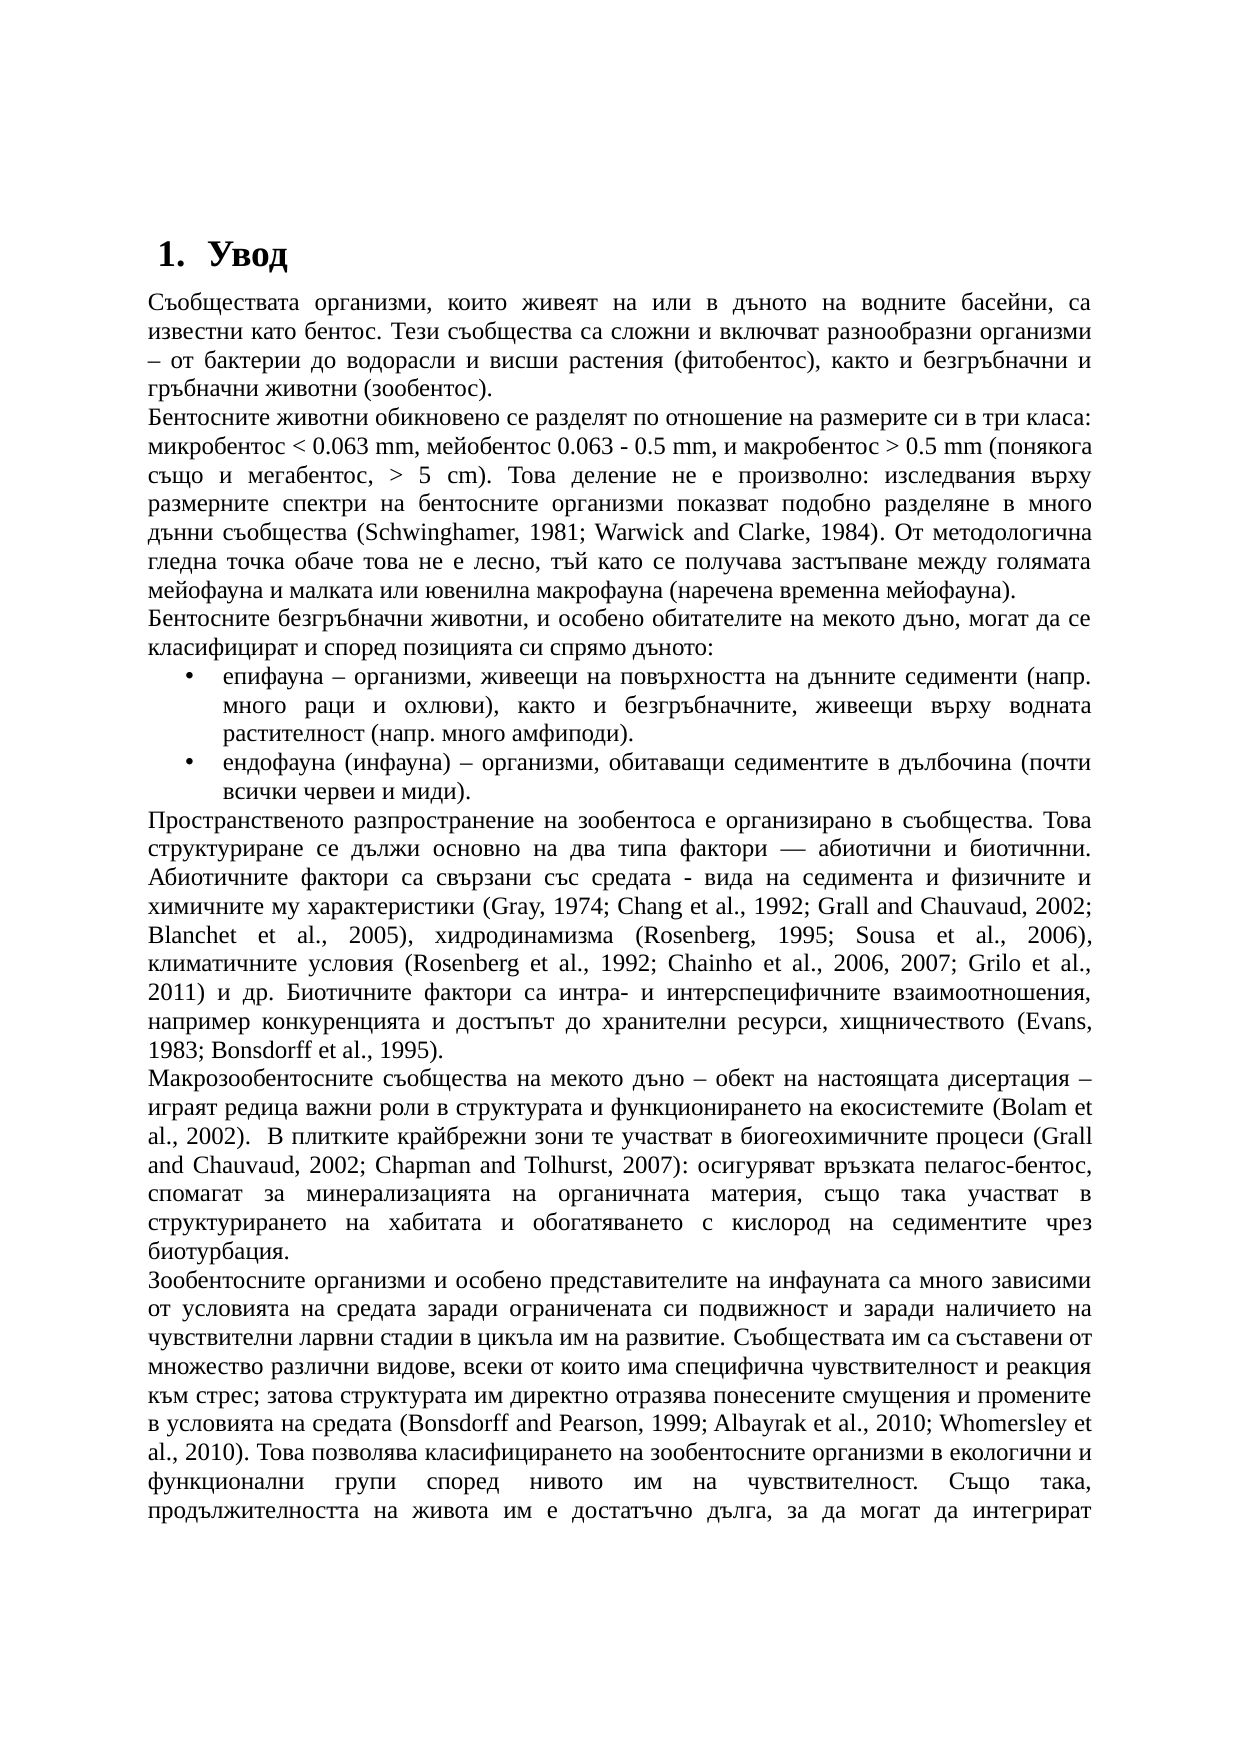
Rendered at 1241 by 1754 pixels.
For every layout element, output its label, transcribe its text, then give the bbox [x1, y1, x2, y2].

subtitle Увод [185, 232, 1093, 275]
text Бентосните безгръбначни животни, и особено обитателите на мекото дъно, могат да се класифицират и според позицията си спрямо дъното: [148, 603, 1093, 661]
list епифауна – организми, живеещи на повърхността на дънните седименти (напр. много раци и охлюви), както и безгръбначните, живеещи върху водната растителност (напр. много амфиподи). [185, 661, 1093, 747]
text Макрозообентосните съобщества на мекото дъно – обект на настоящата дисертация – играят редица важни роли в структурата и функционирането на екосистемите (Bolam et al., 2002). В плитките крайбрежни зони те участват в биогеохимичните процеси (Grall and Chauvaud, 2002; Chapman and Tolhurst, 2007): осигуряват връзката пелагос-бентос, спомагат за минерализацията на органичната материя, също така участват в структурирането на хабитата и обогатяването с кислород на седиментите чрез биотурбация. [148, 1063, 1093, 1265]
text Бентосните животни обикновено се разделят по отношение на размерите си в три класа: микробентос < 0.063 mm, мейобентос 0.063 - 0.5 mm, и макробентос > 0.5 mm (понякога също и мегабентос, > 5 cm). Това деление не е произволно: изследвания върху размерните спектри на бентосните организми показват подобно разделяне в много дънни съобщества (Schwinghamer, 1981; Warwick and Clarke, 1984). От методологична гледна точка обаче това не е лесно, тъй като се получава застъпване между голямата мейофауна и малката или ювенилна макрофауна (наречена временна мейофауна). [148, 402, 1093, 603]
text Пространственото разпространение на зообентоса е организирано в съобщества. Това структуриране се дължи основно на два типа фактори — абиотични и биотичнни. Абиотичните фактори са свързани със средата - вида на седимента и физичните и химичните му характеристики (Gray, 1974; Chang et al., 1992; Grall and Chauvaud, 2002; Blanchet et al., 2005), хидродинамизма (Rosenberg, 1995; Sousa et al., 2006), климатичните условия (Rosenberg et al., 1992; Chainho et al., 2006, 2007; Grilo et al., 2011) и др. Биотичните фактори са интра- и интерспецифичните взаимоотношения, например конкуренцията и достъпът до хранителни ресурси, хищничеството (Evans, 1983; Bonsdorff et al., 1995). [148, 805, 1093, 1063]
text Съобществата организми, които живеят на или в дъното на водните басейни, са известни като бентос. Тези съобщества са сложни и включват разнообразни организми – от бактерии до водорасли и висши растения (фитобентос), както и безгръбначни и гръбначни животни (зообентос). [148, 287, 1093, 402]
list ендофауна (инфауна) – организми, обитаващи седиментите в дълбочина (почти всички червеи и миди). [185, 747, 1093, 805]
text Зообентосните организми и особено представителите на инфауната са много зависими от условията на средата заради ограничената си подвижност и заради наличието на чувствителни ларвни стадии в цикъла им на развитие. Съобществата им са съставени от множество различни видове, всеки от които има специфична чувствителност и реакция към стрес; затова структурата им директно отразява понесените смущения и промените в условията на средата (Bonsdorff and Pearson, 1999; Albayrak et al., 2010; Whomersley et al., 2010). Това позволява класифицирането на зообентосните организми в екологични и функционални групи според нивото им на чувствителност. Също така, продължителността на живота им е достатъчно дълга, за да могат да интегрират [148, 1265, 1093, 1523]
